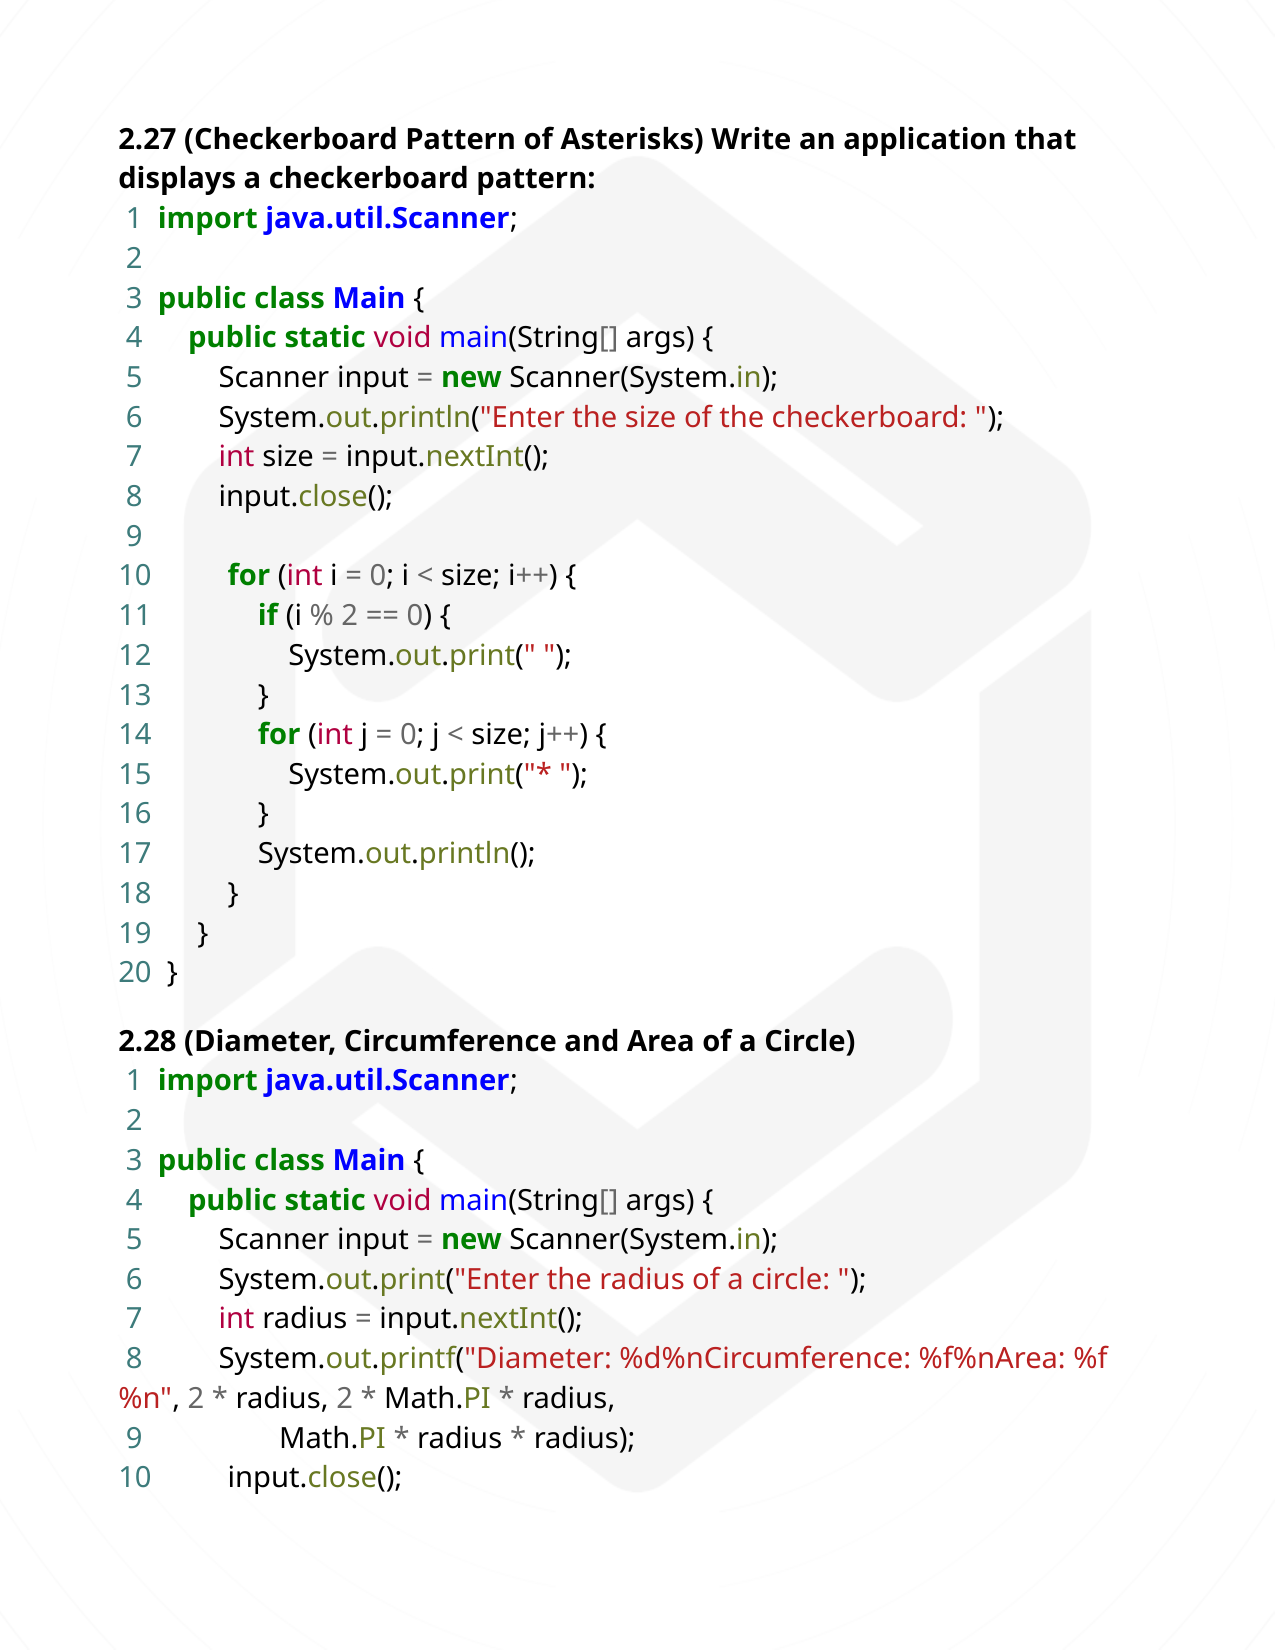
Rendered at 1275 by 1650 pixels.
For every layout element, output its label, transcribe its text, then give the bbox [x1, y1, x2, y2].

text 9 [118, 515, 1157, 555]
text 11 if (i % 2 == 0) { [118, 594, 1157, 634]
text 2 [118, 1099, 1157, 1139]
text 2 [118, 237, 1157, 277]
text 14 for (int j = 0; j < size; j++) { [118, 713, 1157, 753]
text 20 } [118, 952, 1157, 991]
text 7 int radius = input.nextInt(); [118, 1298, 1157, 1337]
text 17 System.out.println(); [118, 832, 1157, 872]
text 8 System.out.printf("Diameter: %d%nCircumference: %f%nArea: %f%n", 2 * radius, 2 * Math.PI * radius, [118, 1337, 1157, 1417]
text 1 import java.util.Scanner; [118, 1060, 1157, 1099]
text 10 input.close(); [118, 1457, 1157, 1496]
text 2.28 (Diameter, Circumference and Area of a Circle) [118, 1020, 1157, 1060]
text 4 public static void main(String[] args) { [118, 317, 1157, 356]
text 6 System.out.print("Enter the radius of a circle: "); [118, 1258, 1157, 1298]
text 19 } [118, 912, 1157, 952]
text 15 System.out.print("* "); [118, 753, 1157, 793]
text 18 } [118, 872, 1157, 912]
text 5 Scanner input = new Scanner(System.in); [118, 1218, 1157, 1258]
text 7 int size = input.nextInt(); [118, 436, 1157, 475]
text 3 public class Main { [118, 277, 1157, 317]
text 13 } [118, 674, 1157, 713]
text 5 Scanner input = new Scanner(System.in); [118, 356, 1157, 396]
text 2.27 (Checkerboard Pattern of Asterisks) Write an application that displays a checkerboard pattern: [118, 118, 1157, 197]
text 1 import java.util.Scanner; [118, 197, 1157, 237]
text 16 } [118, 793, 1157, 832]
text 6 System.out.println("Enter the size of the checkerboard: "); [118, 396, 1157, 436]
text 9 Math.PI * radius * radius); [118, 1417, 1157, 1457]
text 10 for (int i = 0; i < size; i++) { [118, 555, 1157, 594]
text 12 System.out.print(" "); [118, 634, 1157, 674]
text 8 input.close(); [118, 475, 1157, 515]
text 4 public static void main(String[] args) { [118, 1179, 1157, 1218]
text 3 public class Main { [118, 1139, 1157, 1179]
